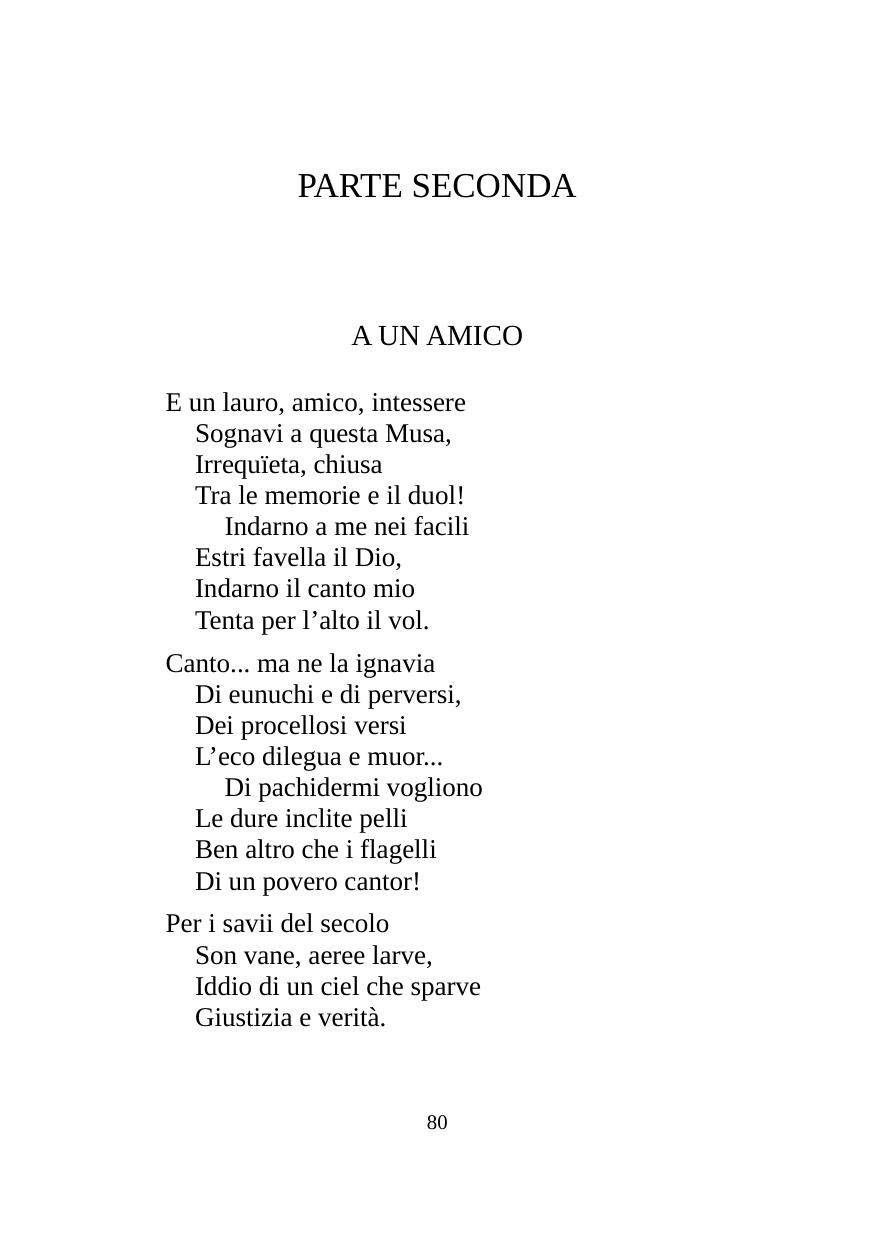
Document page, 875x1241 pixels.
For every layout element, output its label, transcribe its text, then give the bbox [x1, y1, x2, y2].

text E un lauro, amico, intessere Sognavi a questa Musa, Irrequïeta, chiusa Tra le memorie e il duol! [165, 386, 768, 510]
text Di pachidermi vogliono Le dure inclite pelli Ben altro che i flagelli Di un povero cantor! [195, 771, 768, 896]
subtitle A UN AMICO [106, 318, 768, 351]
subtitle PARTE SECONDA [106, 165, 768, 206]
text Indarno a me nei facili Estri favella il Dio, Indarno il canto mio Tenta per l’alto il vol. [195, 510, 768, 635]
text Canto... ma ne la ignavia Di eunuchi e di perversi, Dei procellosi versi L’eco dilegua e muor... [165, 647, 768, 771]
text Per i savii del secolo Son vane, aeree larve, Iddio di un ciel che sparve Giustizia e verità. [165, 908, 768, 1032]
